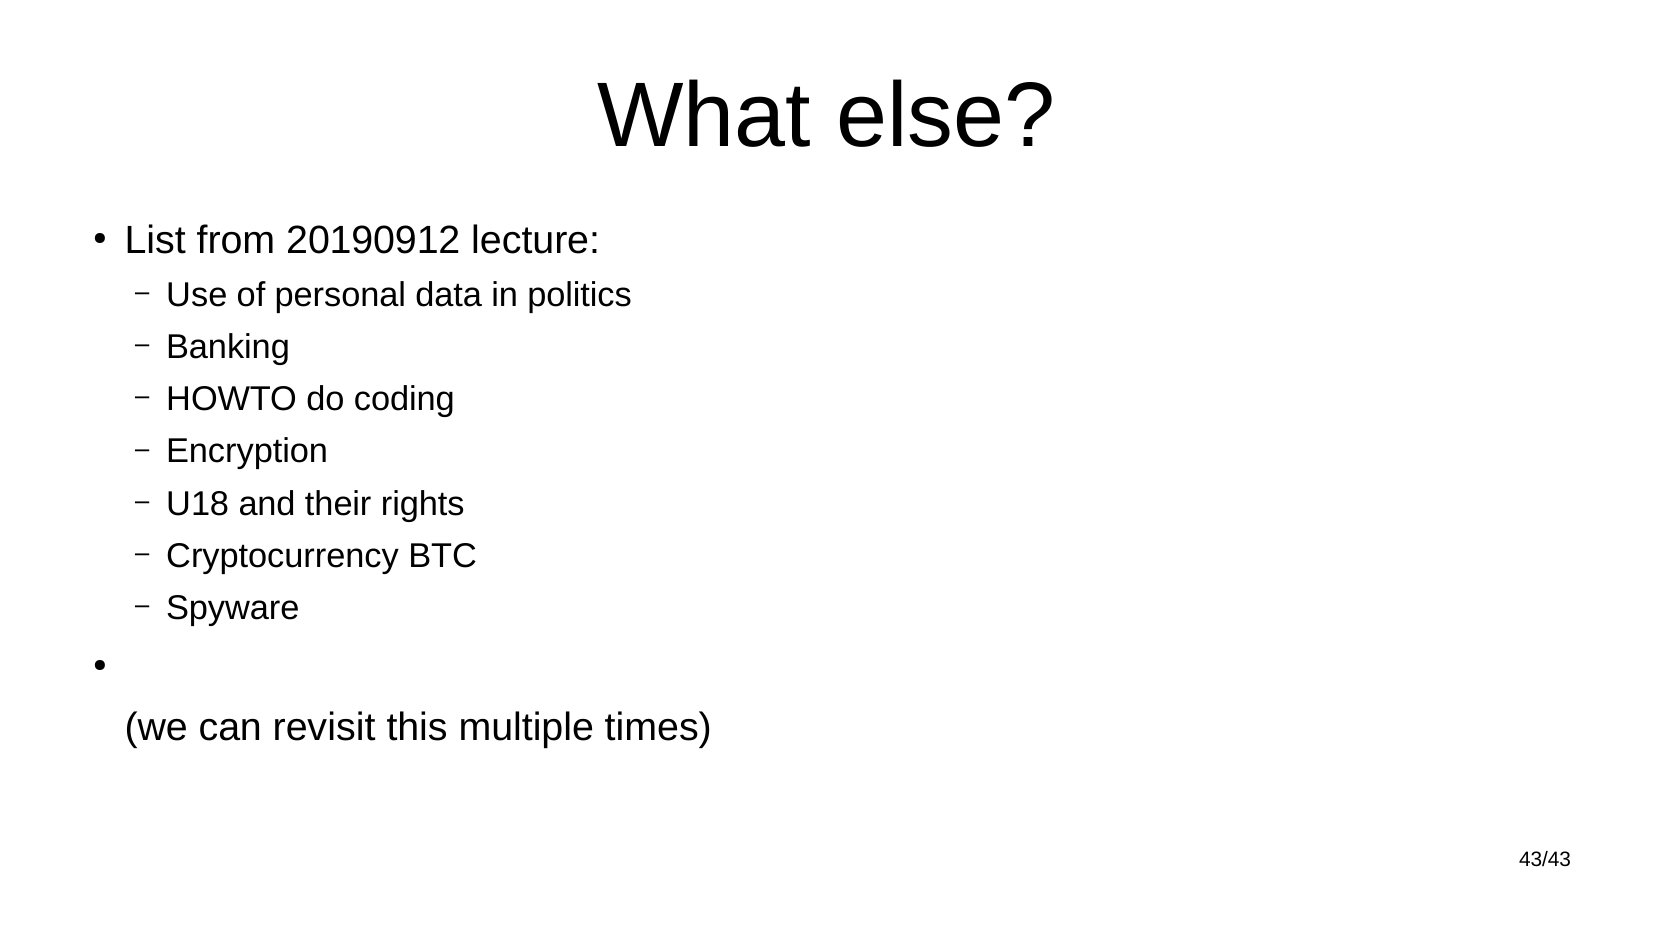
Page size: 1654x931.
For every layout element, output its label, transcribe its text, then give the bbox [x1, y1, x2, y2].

list List from 20190912 lecture: Use of personal data in politics Banking HOWTO do coding Encryption U18 and their rights Cryptocurrency BTC Spyware (we can revisit this multiple times) [82, 217, 1571, 758]
title What else? [82, 37, 1571, 193]
